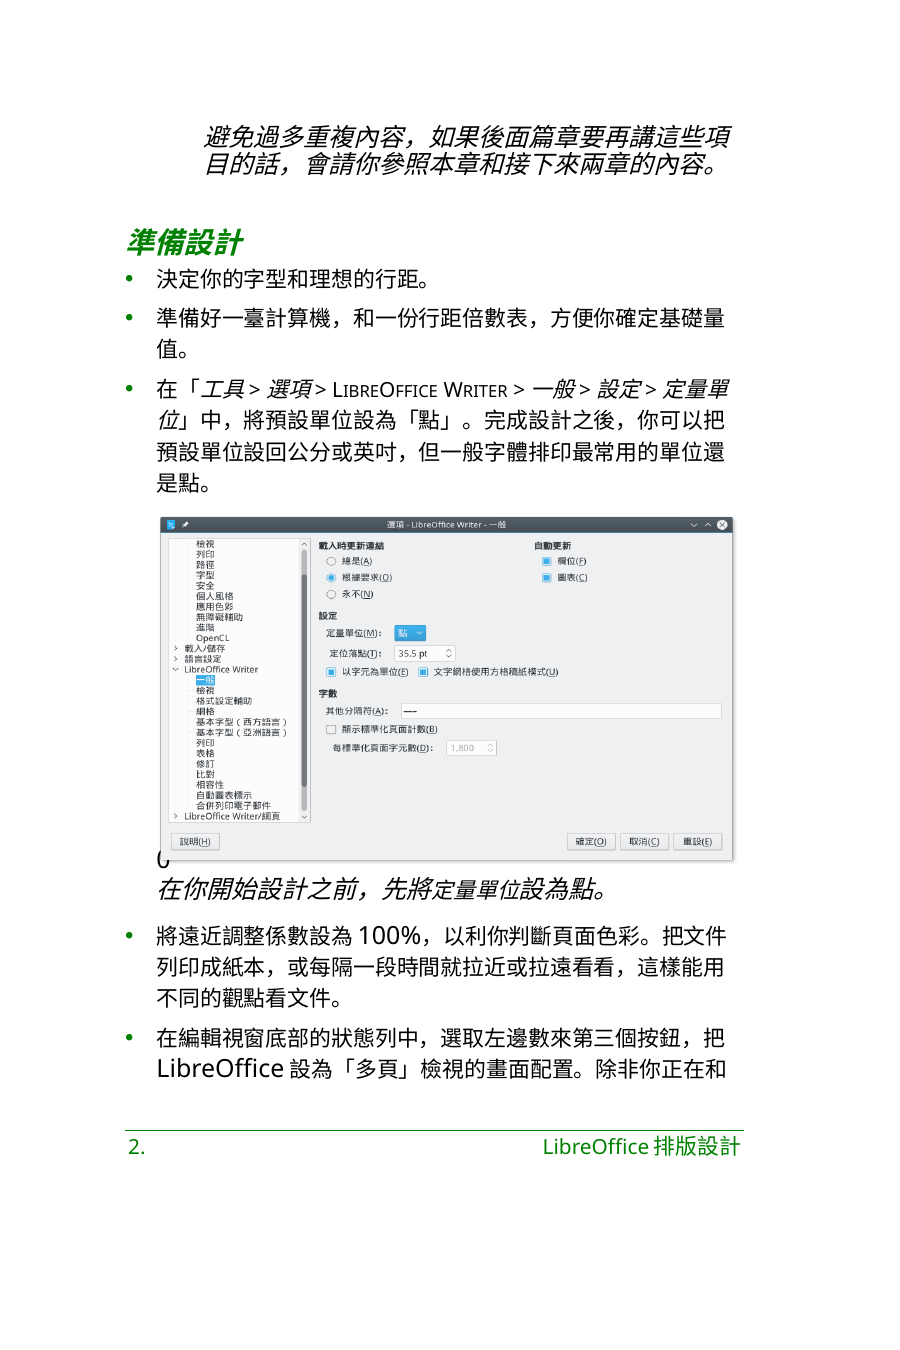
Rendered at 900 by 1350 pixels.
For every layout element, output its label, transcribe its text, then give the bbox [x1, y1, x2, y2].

list 在「工具 > 選項 > LibreOffice Writer > 一般 > 設定 > 定量單位」中，將預設單位設為「點」。完成設計之後，你可以把預設單位設回公分或英吋，但一般字體排印最常用的單位還是點。 [125, 372, 744, 497]
subtitle 準備設計 [125, 220, 744, 262]
table_cell 在你開始設計之前，先將定量單位設為點。 [156, 869, 712, 903]
text 避免過多重複內容，如果後面篇章要再講這些項目的話，會請你參照本章和接下來兩章的內容。 [203, 125, 744, 179]
list 將遠近調整係數設為100%，以利你判斷頁面色彩。把文件列印成紙本，或每隔一段時間就拉近或拉遠看看，這樣能用不同的觀點看文件。 [125, 919, 744, 1013]
list 準備好一臺計算機，和一份行距倍數表，方便你確定基礎量值。 [125, 302, 744, 364]
picture [156, 513, 740, 867]
list 決定你的字型和理想的行距。 [125, 262, 744, 293]
list 在編輯視窗底部的狀態列中，選取左邊數來第三個按鈕，把LibreOffice設為「多頁」檢視的畫面配置。除非你正在和 [125, 1021, 744, 1084]
